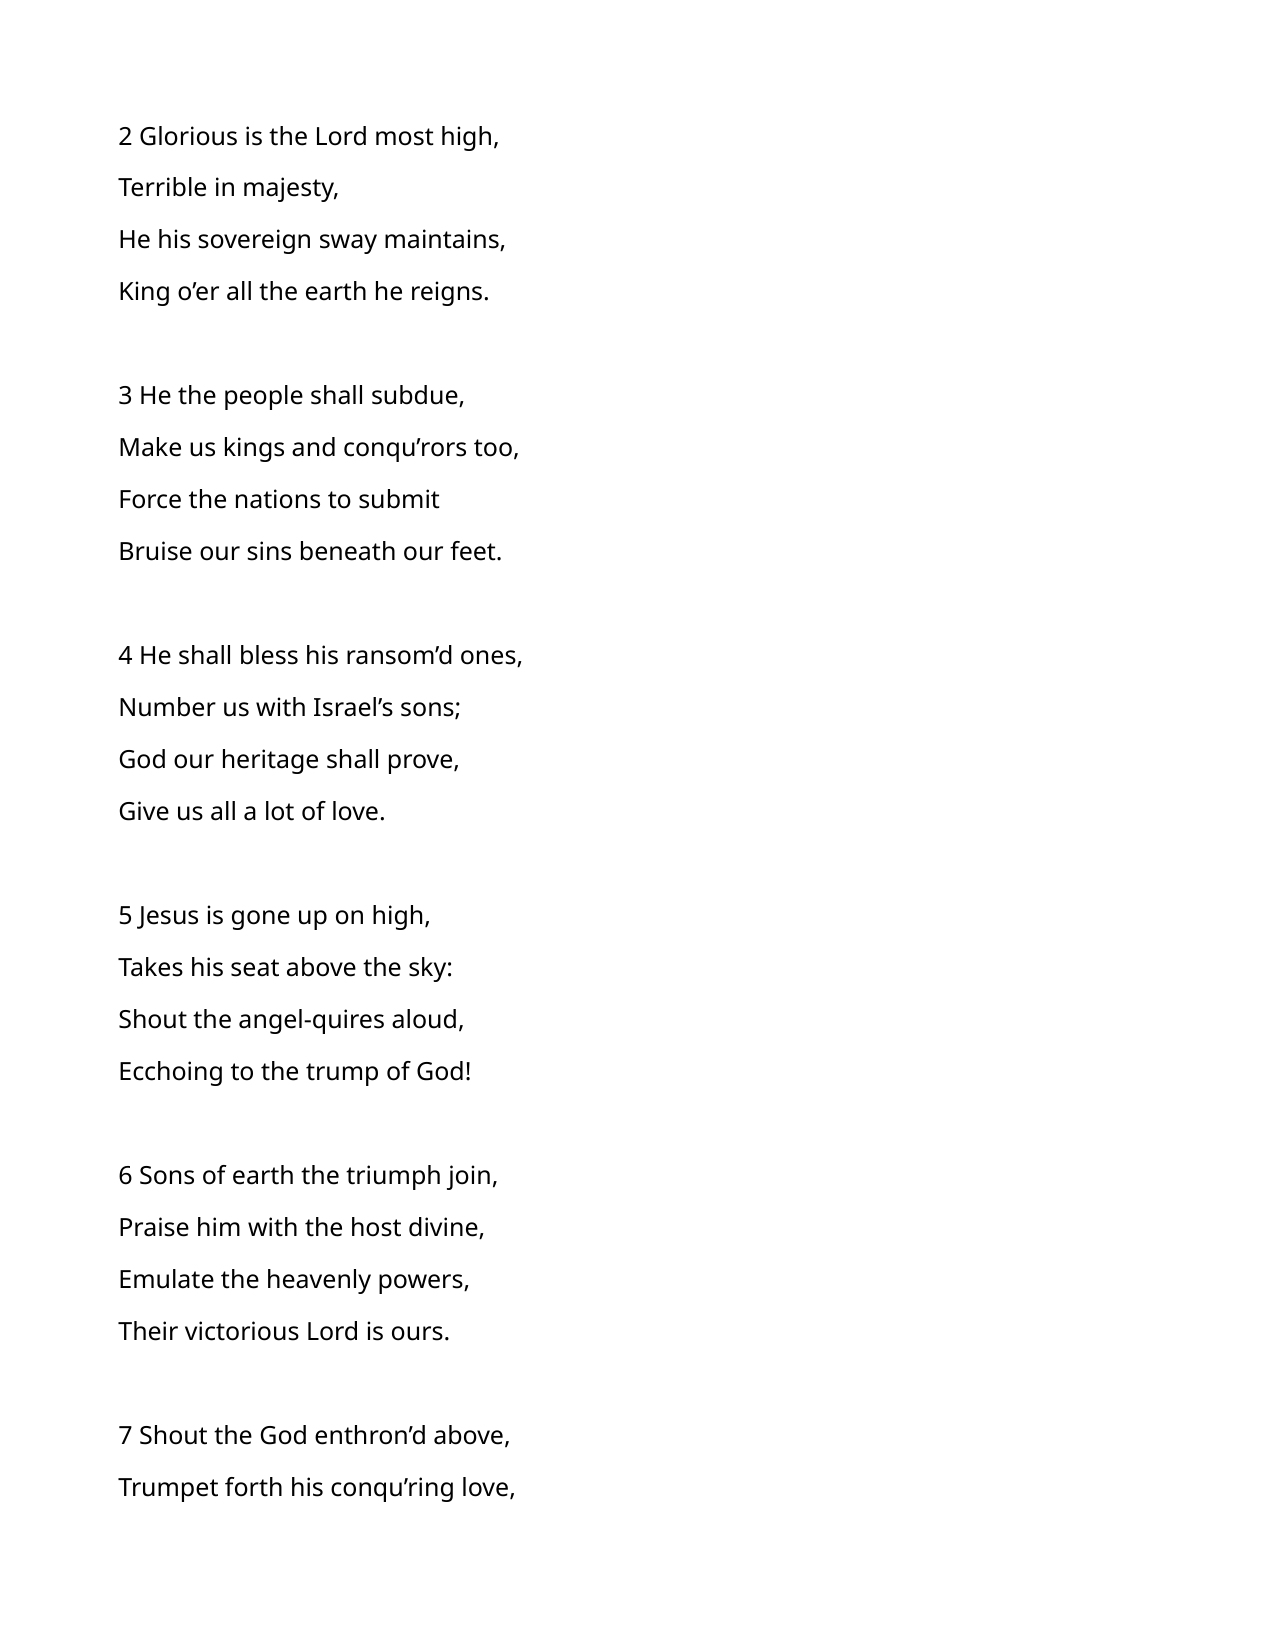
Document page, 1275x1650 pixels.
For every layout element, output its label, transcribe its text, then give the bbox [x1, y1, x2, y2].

text Make us kings and conqu’rors too, [118, 430, 1157, 464]
text 7 Shout the God enthron’d above, [118, 1418, 1157, 1452]
text 6 Sons of earth the triumph join, [118, 1158, 1157, 1192]
text 5 Jesus is gone up on high, [118, 898, 1157, 932]
text 3 He the people shall subdue, [118, 378, 1157, 412]
text Takes his seat above the sky: [118, 950, 1157, 984]
text King o’er all the earth he reigns. [118, 274, 1157, 308]
text God our heritage shall prove, [118, 742, 1157, 776]
text He his sovereign sway maintains, [118, 222, 1157, 256]
text Number us with Israel’s sons; [118, 690, 1157, 724]
text Praise him with the host divine, [118, 1210, 1157, 1244]
text Give us all a lot of love. [118, 794, 1157, 828]
text Force the nations to submit [118, 482, 1157, 516]
text Trumpet forth his conqu’ring love, [118, 1469, 1157, 1504]
text Shout the angel-quires aloud, [118, 1002, 1157, 1036]
text 4 He shall bless his ransom’d ones, [118, 638, 1157, 672]
text Terrible in majesty, [118, 170, 1157, 204]
text Emulate the heavenly powers, [118, 1262, 1157, 1296]
text Bruise our sins beneath our feet. [118, 534, 1157, 568]
text Ecchoing to the trump of God! [118, 1054, 1157, 1088]
text Their victorious Lord is ours. [118, 1314, 1157, 1348]
text 2 Glorious is the Lord most high, [118, 118, 1157, 152]
